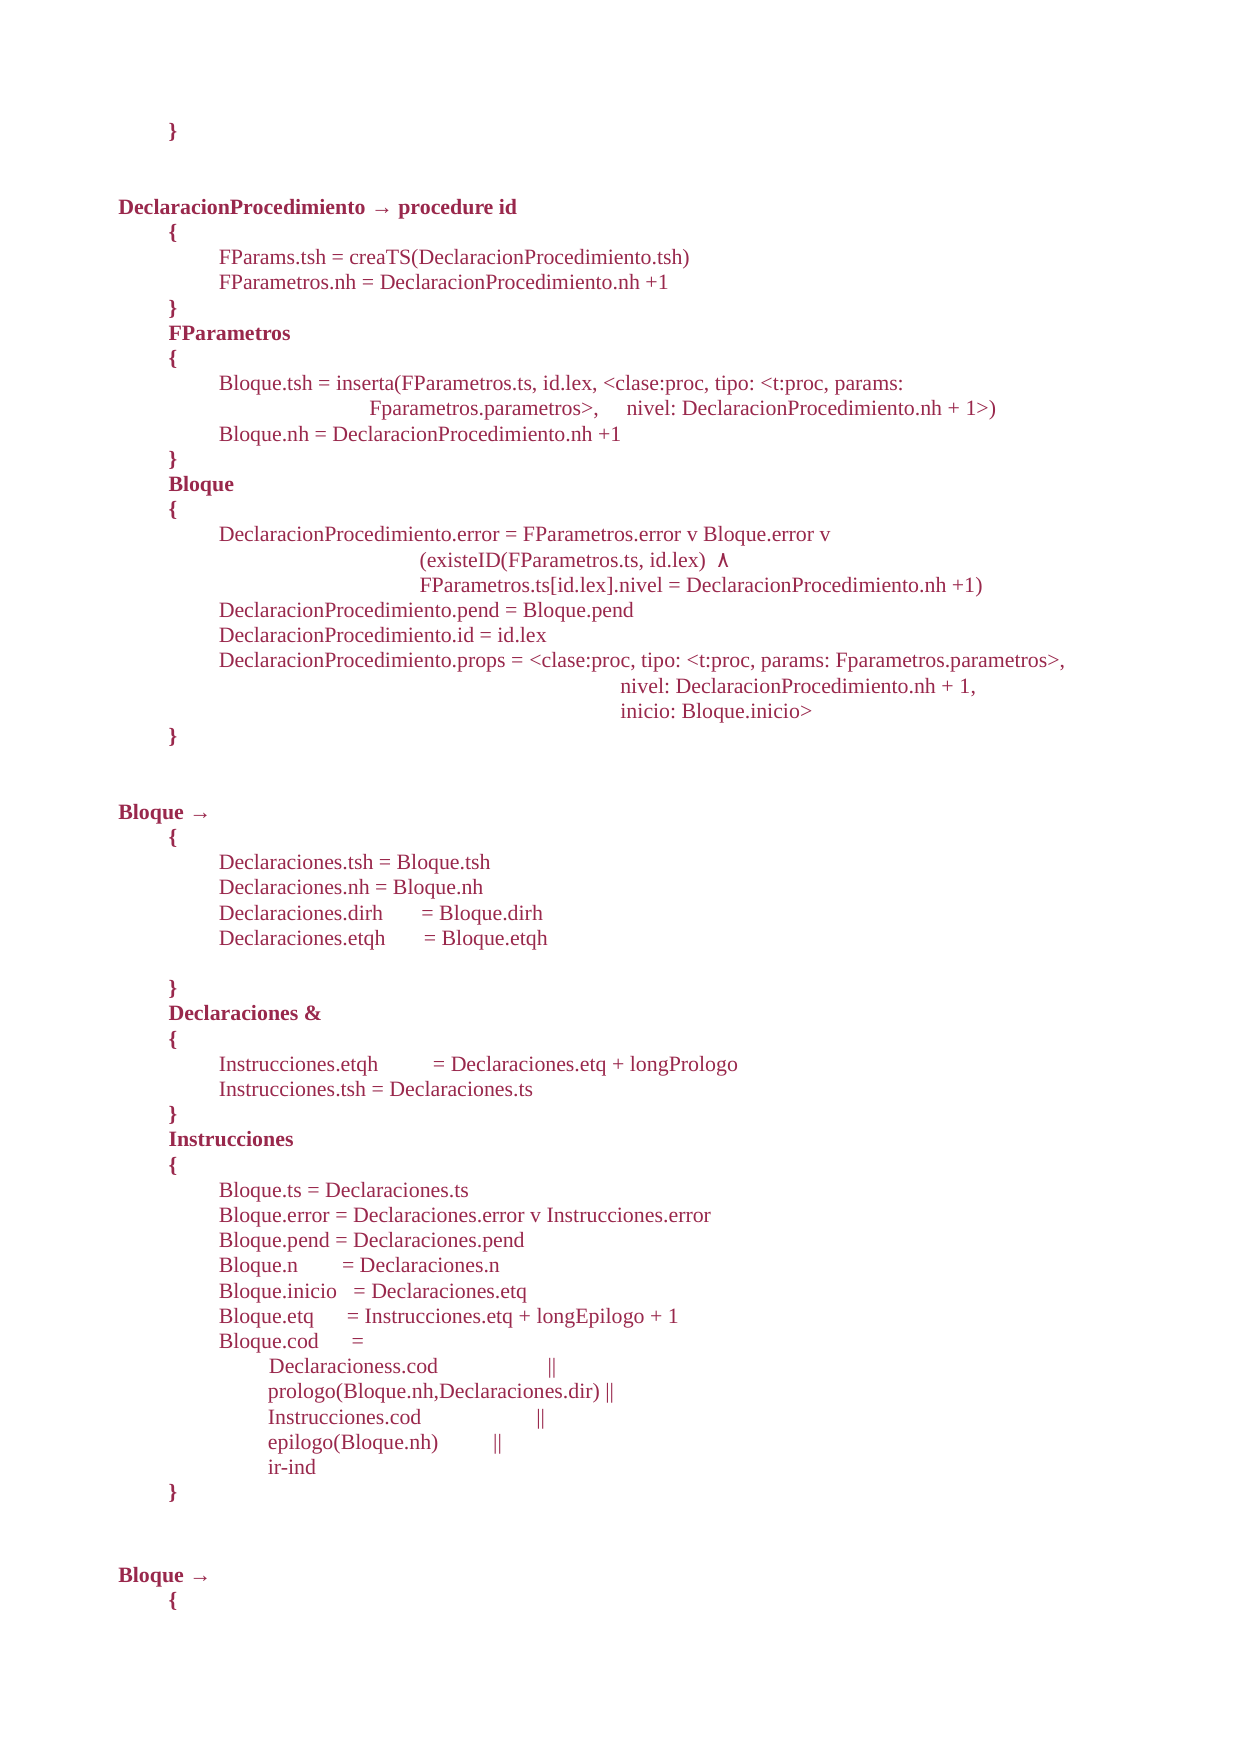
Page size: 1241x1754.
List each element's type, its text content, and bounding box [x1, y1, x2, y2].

text DeclaracionProcedimiento → procedure id [118, 194, 1122, 219]
text Bloque.cod = [168, 1328, 1122, 1353]
text Bloque [168, 471, 1122, 496]
text Declaraciones & [168, 1000, 1122, 1026]
text DeclaracionProcedimiento.id = id.lex [168, 622, 1122, 647]
text { [168, 824, 1122, 849]
text } [168, 446, 1122, 471]
text Declaraciones.etqh = Bloque.etqh [168, 925, 1122, 950]
text Bloque.ts = Declaraciones.ts [168, 1177, 1122, 1202]
text Declaraciones.dirh = Bloque.dirh [168, 899, 1122, 925]
text Bloque.tsh = inserta(FParametros.ts, id.lex, <clase:proc, tipo: <t:proc, params: Fparametros.parametros>, nivel: DeclaracionProcedimiento.nh + 1>) [168, 370, 1122, 421]
text Instrucciones [168, 1126, 1122, 1152]
text prologo(Bloque.nh,Declaraciones.dir) || [168, 1378, 1122, 1404]
text } [168, 294, 1122, 320]
text { [168, 1587, 1122, 1612]
text { [168, 1152, 1122, 1177]
text Declaraciones.nh = Bloque.nh [168, 874, 1122, 899]
text } [168, 723, 1122, 748]
text Instrucciones.cod || [168, 1404, 1122, 1429]
text Instrucciones.tsh = Declaraciones.ts [168, 1076, 1122, 1101]
text Bloque → [118, 1562, 1122, 1587]
text DeclaracionProcedimiento.pend = Bloque.pend [168, 597, 1122, 622]
text } [168, 1479, 1122, 1504]
text } [168, 975, 1122, 1000]
text nivel: DeclaracionProcedimiento.nh + 1, [168, 673, 1122, 698]
text Bloque.etq = Instrucciones.etq + longEpilogo + 1 [168, 1303, 1122, 1328]
text inicio: Bloque.inicio> [168, 698, 1122, 723]
text FParametros.ts[id.lex].nivel = DeclaracionProcedimiento.nh +1) [168, 572, 1122, 597]
text Bloque.inicio = Declaraciones.etq [168, 1278, 1122, 1303]
text FParams.tsh = creaTS(DeclaracionProcedimiento.tsh) [168, 244, 1122, 269]
text { [168, 1026, 1122, 1051]
text Declaracioness.cod || [168, 1353, 1122, 1378]
text } [168, 1101, 1122, 1126]
text { [168, 345, 1122, 370]
text FParametros [168, 320, 1122, 345]
text DeclaracionProcedimiento.props = <clase:proc, tipo: <t:proc, params: Fparametros.parametros>, [168, 647, 1122, 673]
text Bloque.nh = DeclaracionProcedimiento.nh +1 [218, 421, 1122, 446]
text Instrucciones.etqh = Declaraciones.etq + longPrologo [168, 1051, 1122, 1076]
text } [168, 118, 1122, 143]
text Bloque → [118, 799, 1122, 824]
text Bloque.n = Declaraciones.n [168, 1252, 1122, 1278]
text Bloque.pend = Declaraciones.pend [168, 1227, 1122, 1252]
text FParametros.nh = DeclaracionProcedimiento.nh +1 [218, 269, 1122, 294]
text epilogo(Bloque.nh) || [168, 1429, 1122, 1454]
text Declaraciones.tsh = Bloque.tsh [168, 849, 1122, 874]
text (existeID(FParametros.ts, id.lex) ٨ [168, 547, 1122, 572]
text Bloque.error = Declaraciones.error v Instrucciones.error [168, 1202, 1122, 1227]
text DeclaracionProcedimiento.error = FParametros.error v Bloque.error v [168, 521, 1122, 547]
text ir-ind [168, 1454, 1122, 1479]
text { [168, 496, 1122, 521]
text { [168, 219, 1122, 244]
